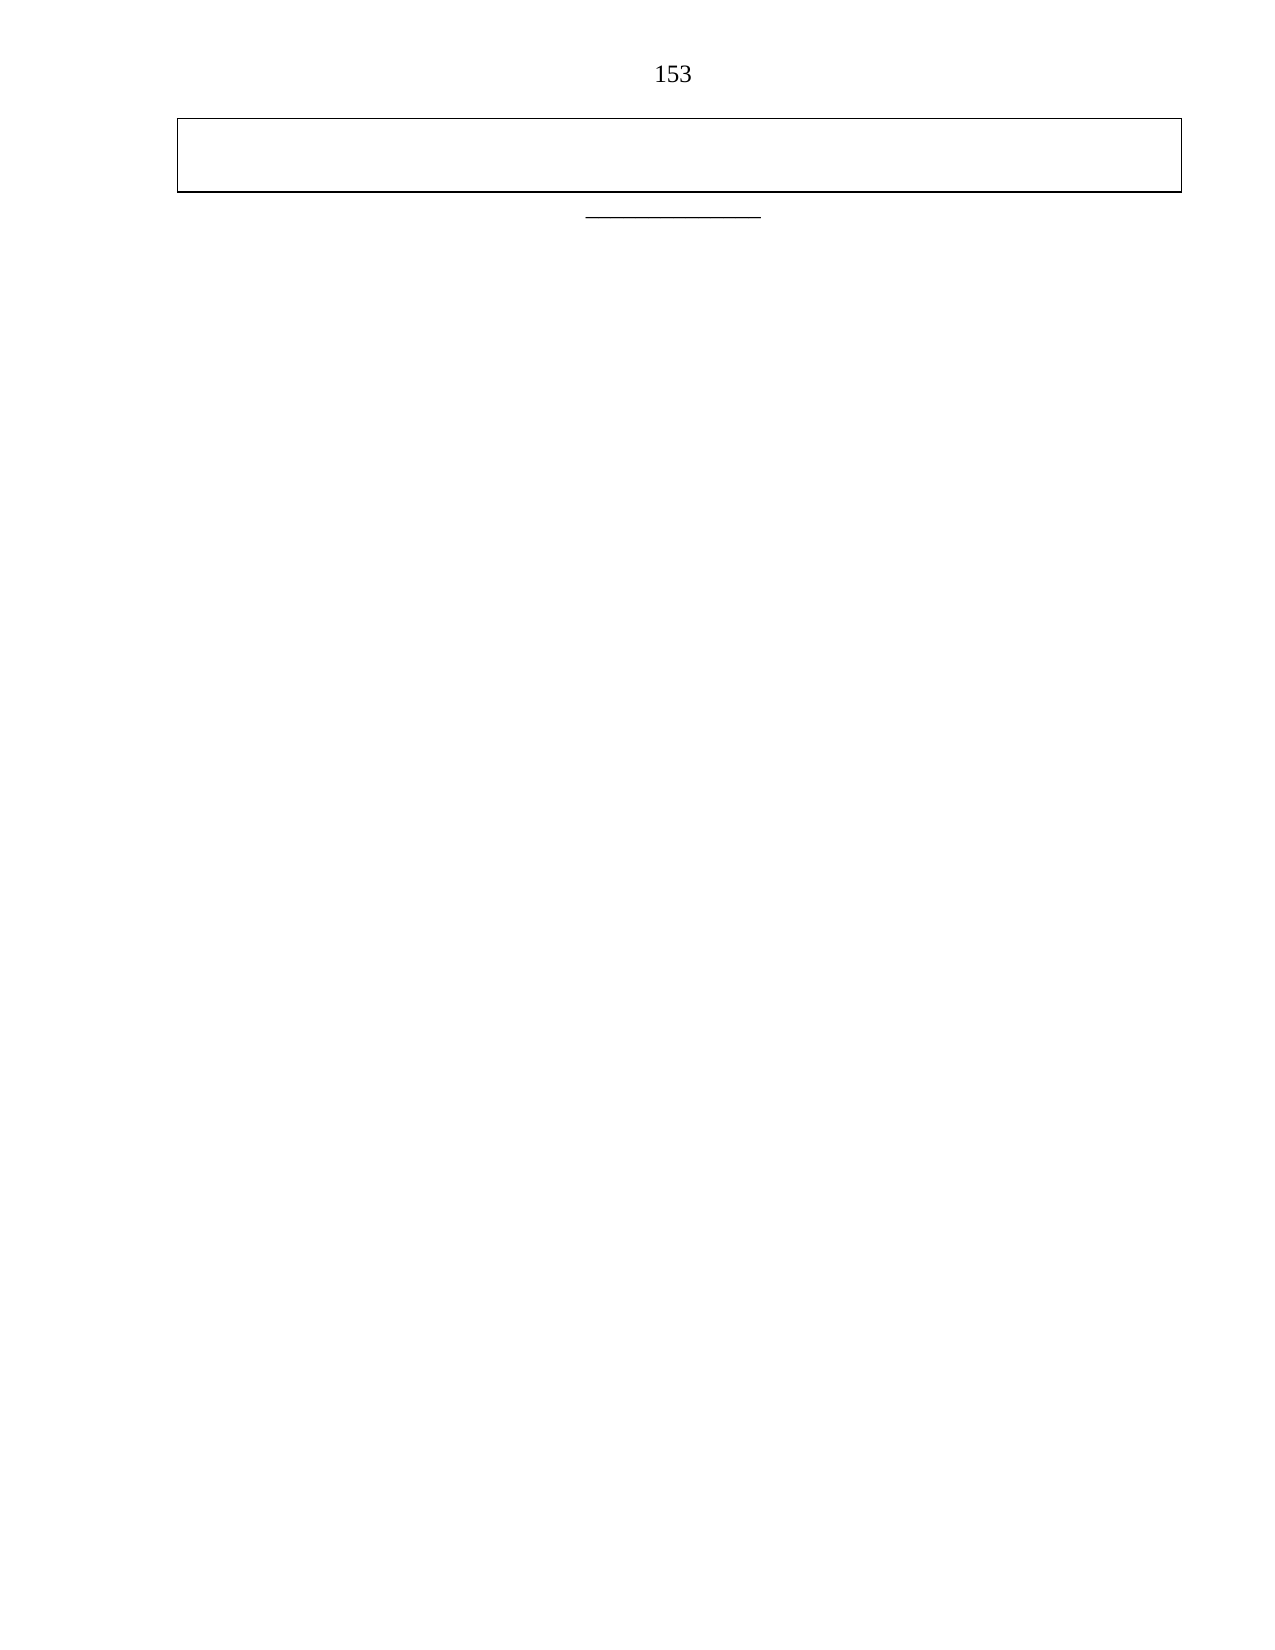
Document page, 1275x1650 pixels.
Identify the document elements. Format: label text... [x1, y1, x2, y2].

text ______________ [177, 193, 1169, 221]
table_cell [178, 119, 1181, 191]
